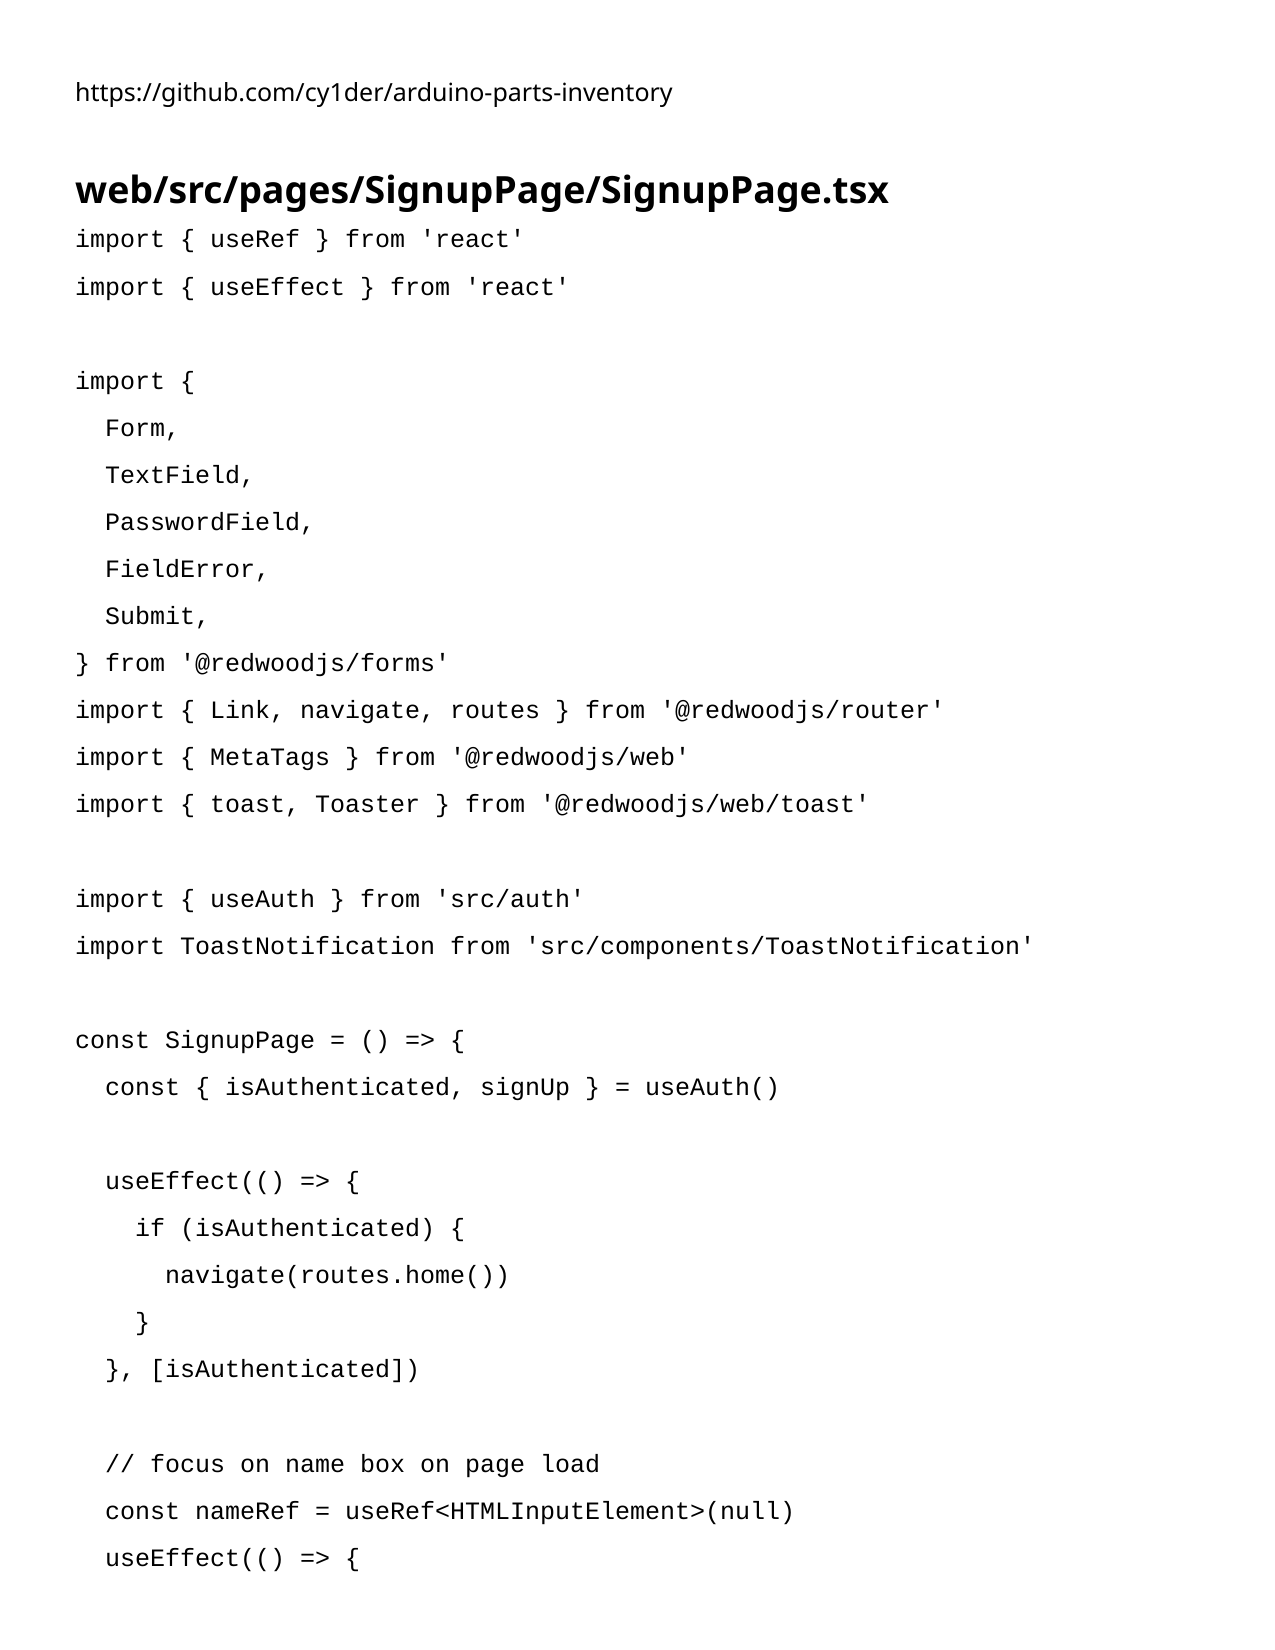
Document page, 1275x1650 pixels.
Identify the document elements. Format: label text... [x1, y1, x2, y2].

text const nameRef = useRef<HTMLInputElement>(null) [75, 1498, 1200, 1527]
text import { MetaTags } from '@redwoodjs/web' [75, 745, 1200, 773]
text FieldError, [75, 557, 1200, 585]
text if (isAuthenticated) { [75, 1216, 1200, 1244]
text } from '@redwoodjs/forms' [75, 651, 1200, 679]
text const SignupPage = () => { [75, 1027, 1200, 1056]
text }, [isAuthenticated]) [75, 1357, 1200, 1385]
text TextField, [75, 462, 1200, 491]
text navigate(routes.home()) [75, 1263, 1200, 1291]
text useEffect(() => { [75, 1169, 1200, 1197]
text PasswordField, [75, 509, 1200, 538]
text import { toast, Toaster } from '@redwoodjs/web/toast' [75, 792, 1200, 820]
text import { useRef } from 'react' [75, 227, 1200, 255]
text const { isAuthenticated, signUp } = useAuth() [75, 1074, 1200, 1103]
text useEffect(() => { [75, 1545, 1200, 1574]
text import { [75, 368, 1200, 397]
text Form, [75, 415, 1200, 444]
subtitle web/src/pages/SignupPage/SignupPage.tsx [75, 163, 1200, 214]
text import ToastNotification from 'src/components/ToastNotification' [75, 933, 1200, 962]
text } [75, 1310, 1200, 1338]
text import { useEffect } from 'react' [75, 274, 1200, 302]
text import { useAuth } from 'src/auth' [75, 886, 1200, 914]
text Submit, [75, 604, 1200, 632]
text // focus on name box on page load [75, 1451, 1200, 1479]
text import { Link, navigate, routes } from '@redwoodjs/router' [75, 698, 1200, 726]
